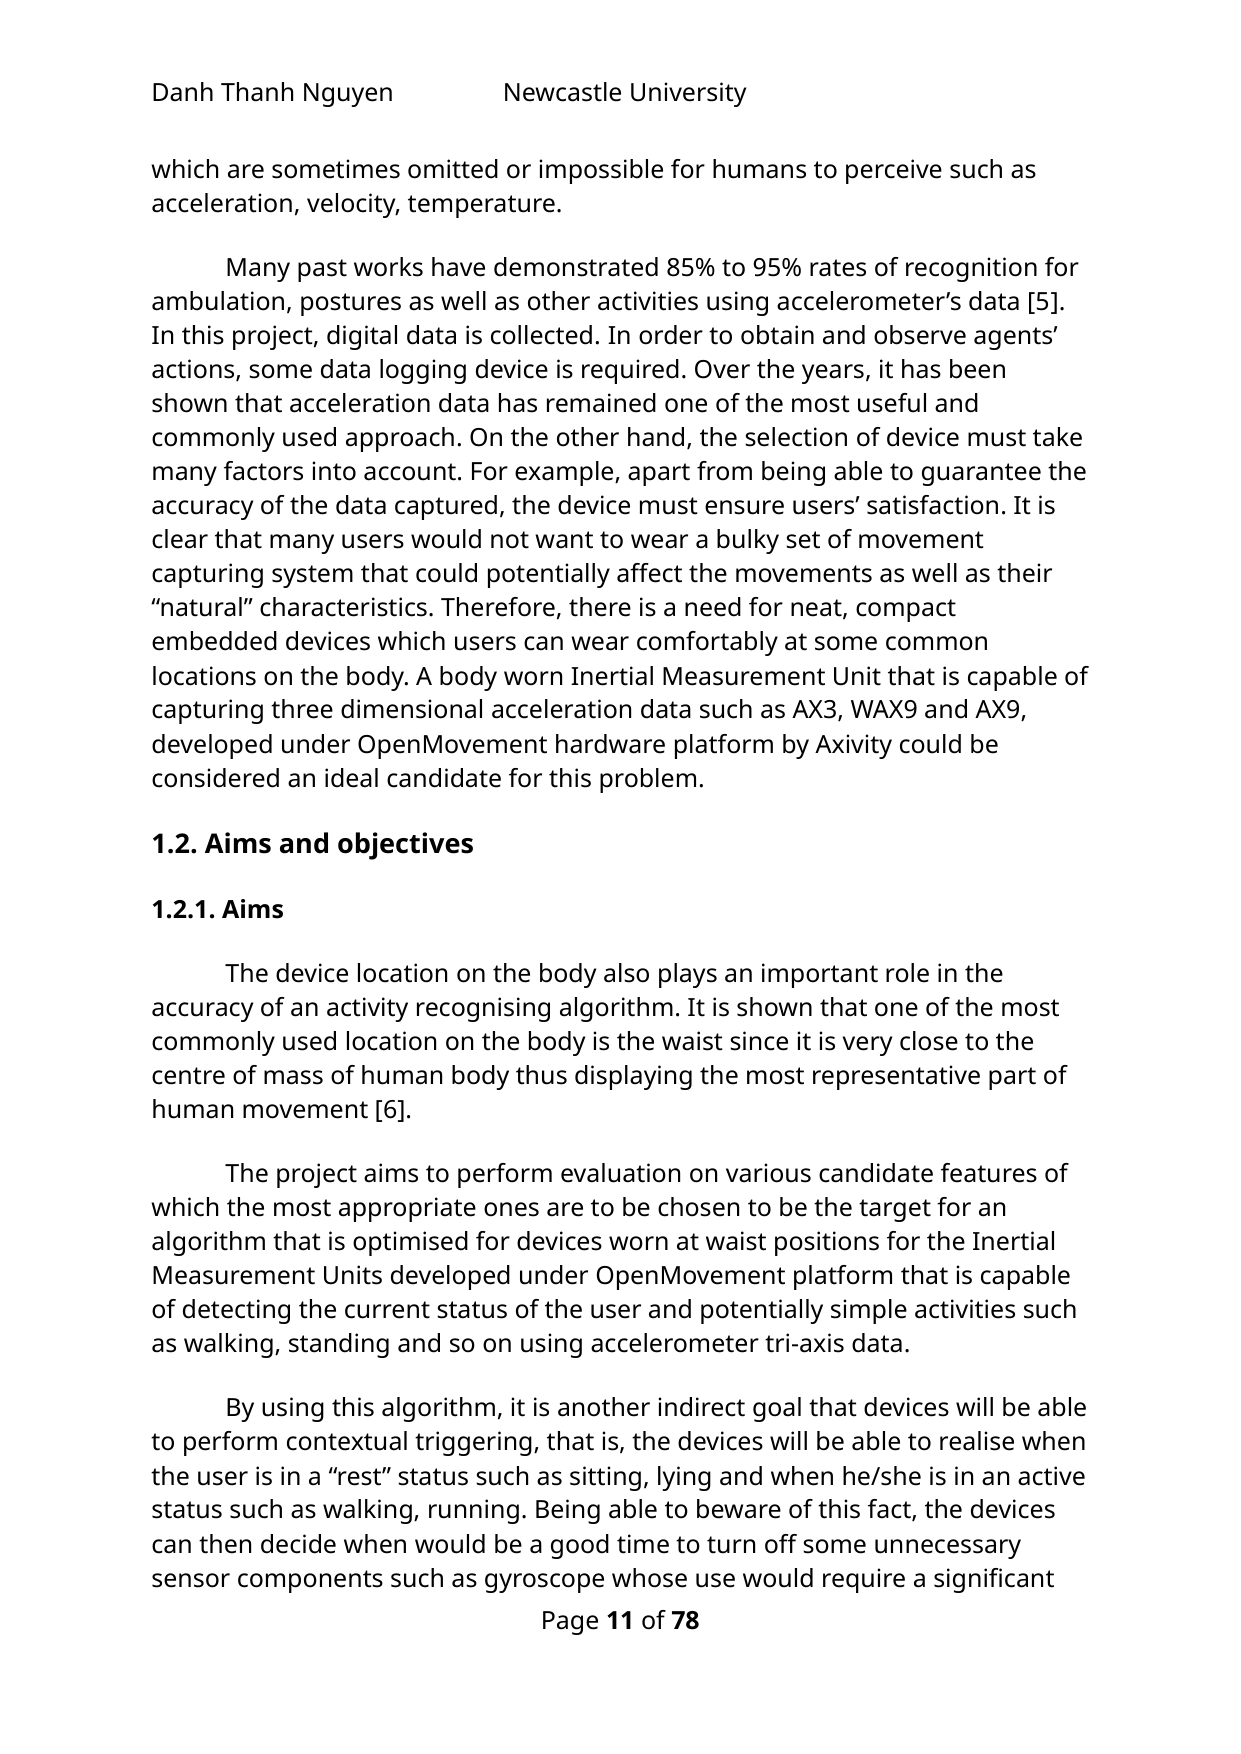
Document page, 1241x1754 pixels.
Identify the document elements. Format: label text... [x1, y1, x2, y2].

text By using this algorithm, it is another indirect goal that devices will be able to perform contextual triggering, that is, the devices will be able to realise when the user is in a “rest” status such as sitting, lying and when he/she is in an active status such as walking, running. Being able to beware of this fact, the devices can then decide when would be a good time to turn off some unnecessary sensor components such as gyroscope whose use would require a significant [151, 1390, 1089, 1594]
text 1.2.1. Aims [151, 891, 1089, 925]
text which are sometimes omitted or impossible for humans to perceive such as acceleration, velocity, temperature. [151, 151, 1089, 219]
text Many past works have demonstrated 85% to 95% rates of recognition for ambulation, postures as well as other activities using accelerometer’s data [5]. In this project, digital data is collected. In order to obtain and observe agents’ actions, some data logging device is required. Over the years, it has been shown that acceleration data has remained one of the most useful and commonly used approach. On the other hand, the selection of device must take many factors into account. For example, apart from being able to guarantee the accuracy of the data captured, the device must ensure users’ satisfaction. It is clear that many users would not want to wear a bulky set of movement capturing system that could potentially affect the movements as well as their “natural” characteristics. Therefore, there is a need for neat, compact embedded devices which users can wear comfortably at some common locations on the body. A body worn Inertial Measurement Unit that is capable of capturing three dimensional acceleration data such as AX3, WAX9 and AX9, developed under OpenMovement hardware platform by Axivity could be considered an ideal candidate for this problem. [151, 249, 1089, 794]
text 1.2. Aims and objectives [151, 824, 1089, 861]
text The project aims to perform evaluation on various candidate features of which the most appropriate ones are to be chosen to be the target for an algorithm that is optimised for devices worn at waist positions for the Inertial Measurement Units developed under OpenMovement platform that is capable of detecting the current status of the user and potentially simple activities such as walking, standing and so on using accelerometer tri-axis data. [151, 1156, 1089, 1360]
text The device location on the body also plays an important role in the accuracy of an activity recognising algorithm. It is shown that one of the most commonly used location on the body is the waist since it is very close to the centre of mass of human body thus displaying the most representative part of human movement [6]. [151, 955, 1089, 1126]
